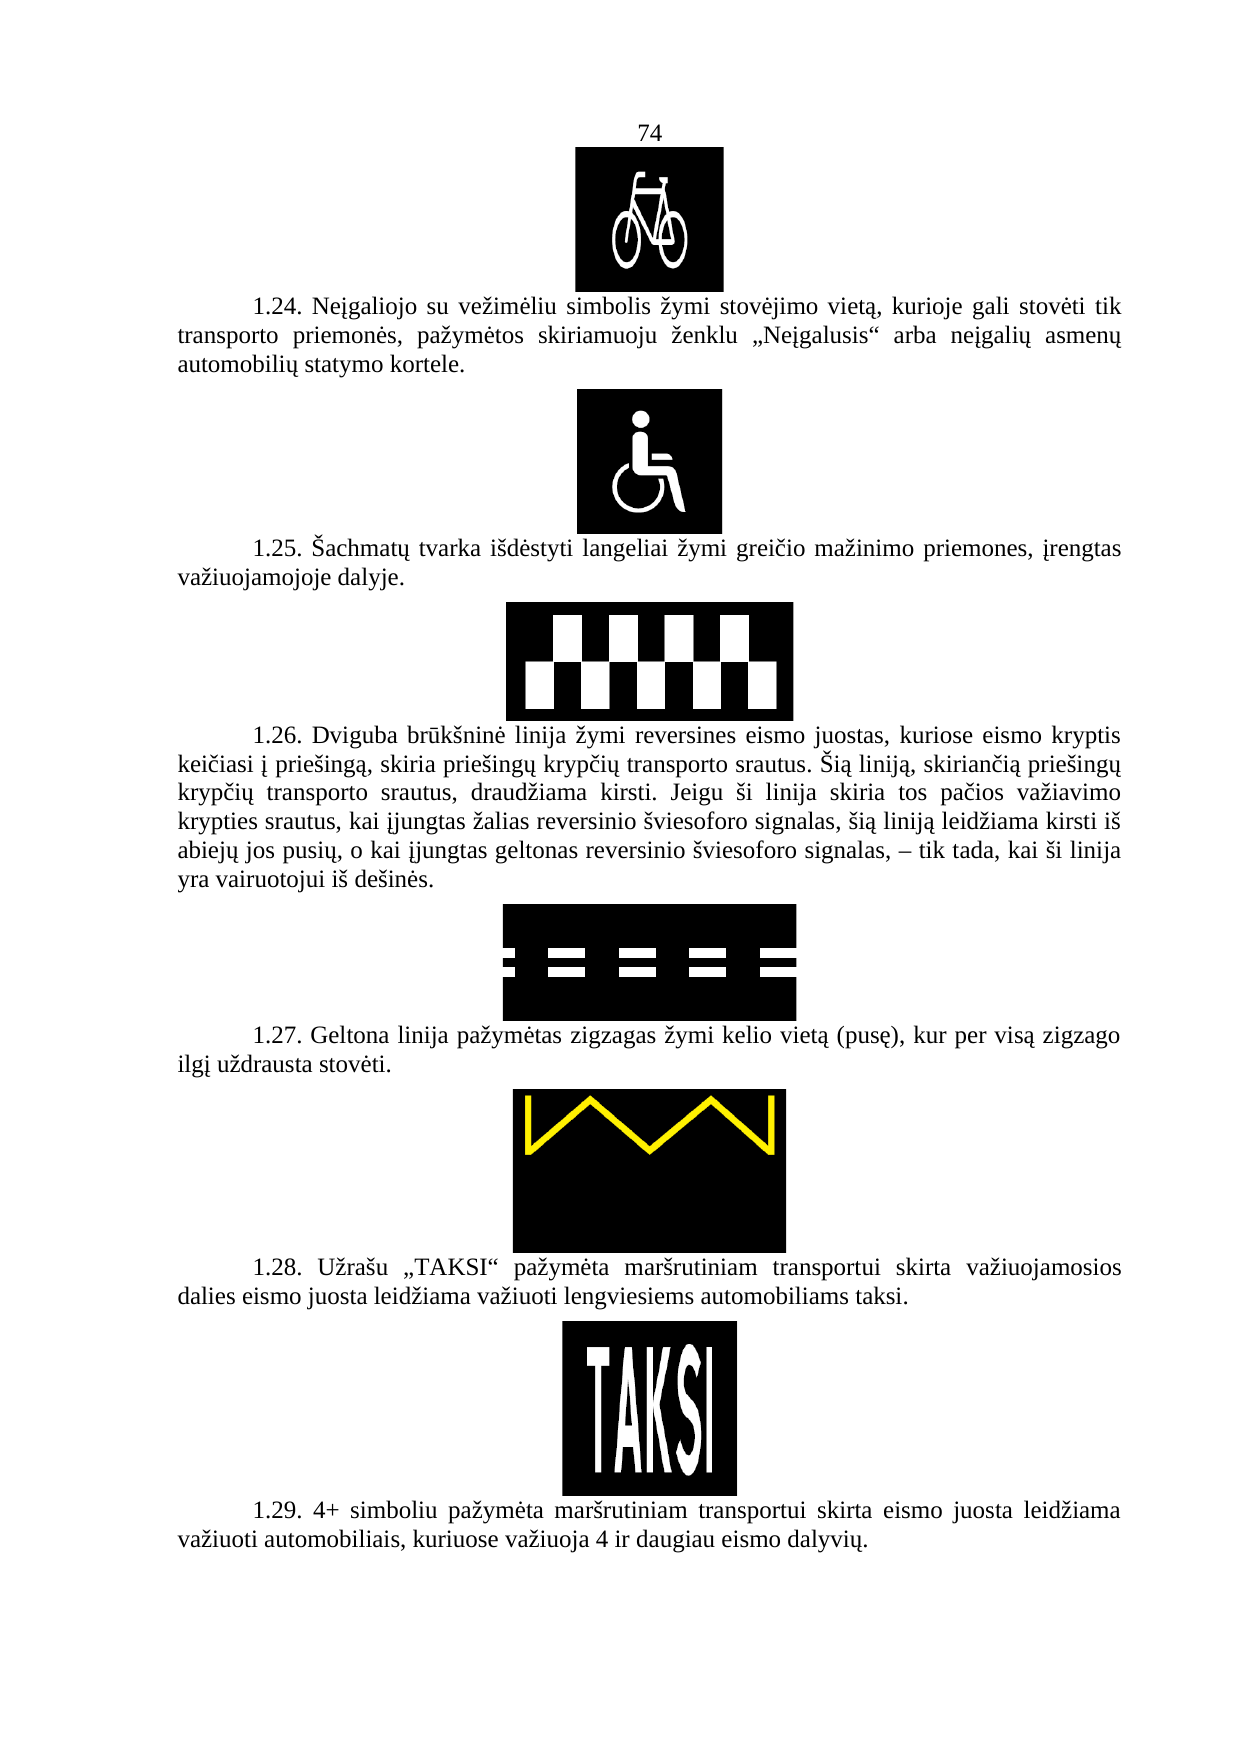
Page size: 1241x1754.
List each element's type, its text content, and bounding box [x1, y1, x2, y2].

text 1.28. Užrašu „TAKSI“ pažymėta maršrutiniam transportui skirta važiuojamosios dalies eismo juosta leidžiama važiuoti lengviesiems automobiliams taksi. [177, 1252, 1122, 1309]
text 1.26. Dviguba brūkšninė linija žymi reversines eismo juostas, kuriose eismo kryptis keičiasi į priešingą, skiria priešingų krypčių transporto srautus. Šią liniją, skiriančią priešingų krypčių transporto srautus, draudžiama kirsti. Jeigu ši linija skiria tos pačios važiavimo krypties srautus, kai įjungtas žalias reversinio šviesoforo signalas, šią liniją leidžiama kirsti iš abiejų jos pusių, o kai įjungtas geltonas reversinio šviesoforo signalas, – tik tada, kai ši linija yra vairuotojui iš dešinės. [177, 720, 1122, 892]
text 1.25. Šachmatų tvarka išdėstyti langeliai žymi greičio mažinimo priemones, įrengtas važiuojamojoje dalyje. [177, 533, 1122, 591]
text 1.29. 4+ simboliu pažymėta maršrutiniam transportui skirta eismo juosta leidžiama važiuoti automobiliais, kuriuose važiuoja 4 ir daugiau eismo dalyvių. [177, 1495, 1122, 1552]
text 1.24. Neįgaliojo su vežimėliu simbolis žymi stovėjimo vietą, kurioje gali stovėti tik transporto priemonės, pažymėtos skiriamuoju ženklu „Neįgalusis“ arba neįgalių asmenų automobilių statymo kortele. [177, 291, 1122, 378]
text 1.27. Geltona linija pažymėtas zigzagas žymi kelio vietą (pusę), kur per visą zigzago ilgį uždrausta stovėti. [177, 1020, 1122, 1078]
